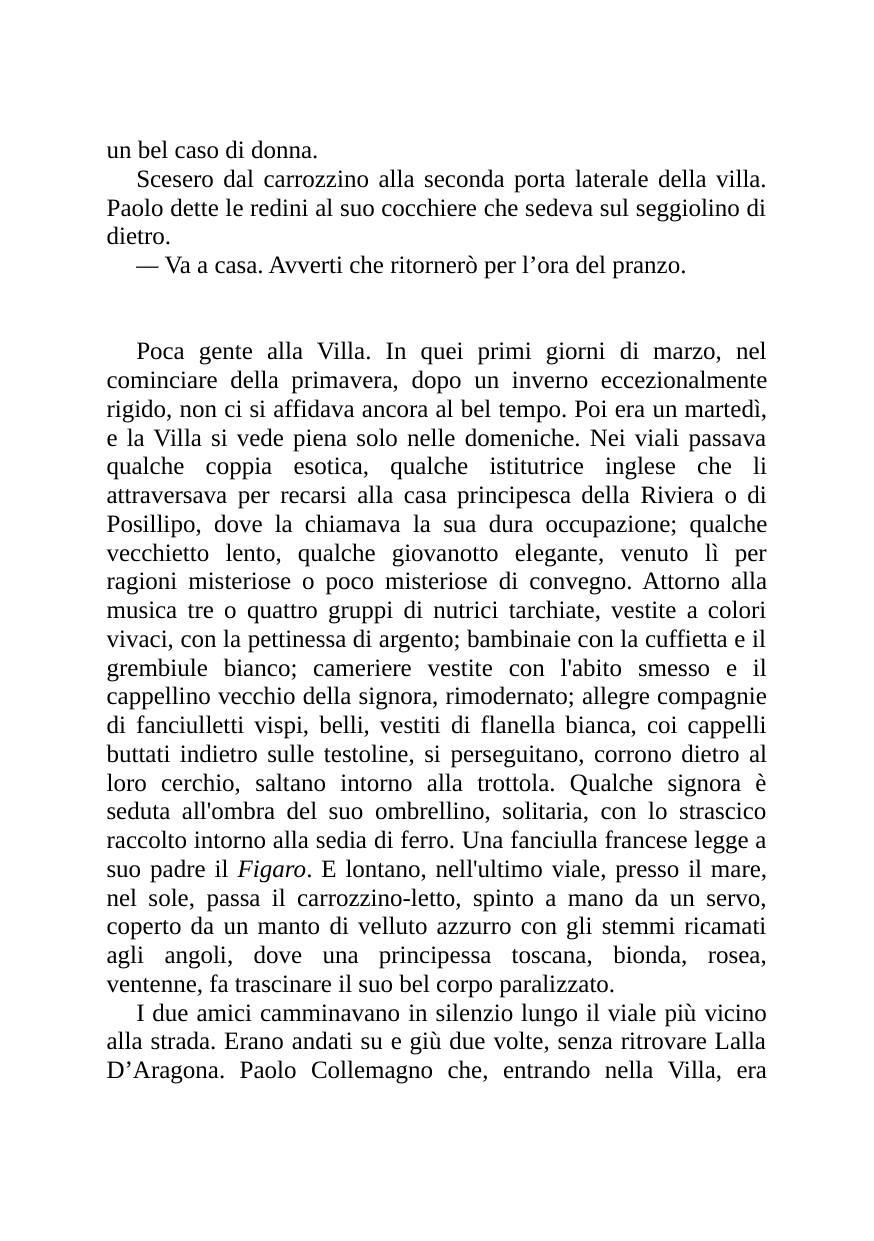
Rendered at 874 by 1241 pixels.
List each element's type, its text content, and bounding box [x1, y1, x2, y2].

text I due amici camminavano in silenzio lungo il viale più vicino alla strada. Erano andati su e giù due volte, senza ritrovare Lalla D’Aragona. Paolo Collemagno che, entrando nella Villa, era [106, 998, 768, 1084]
text — Va a casa. Avverti che ritornerò per l’ora del pranzo. [106, 250, 768, 279]
text Scesero dal carrozzino alla seconda porta laterale della villa. Paolo dette le redini al suo cocchiere che sedeva sul seggiolino di dietro. [106, 164, 768, 250]
text Poca gente alla Villa. In quei primi giorni di marzo, nel cominciare della primavera, dopo un inverno eccezionalmente rigido, non ci si affidava ancora al bel tempo. Poi era un martedì, e la Villa si vede piena solo nelle domeniche. Nei viali passava qualche coppia esotica, qualche istitutrice inglese che li attraversava per recarsi alla casa principesca della Riviera o di Posillipo, dove la chiamava la sua dura occupazione; qualche vecchietto lento, qualche giovanotto elegante, venuto lì per ragioni misteriose o poco misteriose di convegno. Attorno alla musica tre o quattro gruppi di nutrici tarchiate, vestite a colori vivaci, con la pettinessa di argento; bambinaie con la cuffietta e il grembiule bianco; cameriere vestite con l'abito smesso e il cappellino vecchio della signora, rimodernato; allegre compagnie di fanciulletti vispi, belli, vestiti di flanella bianca, coi cappelli buttati indietro sulle testoline, si perseguitano, corrono dietro al loro cerchio, saltano intorno alla trottola. Qualche signora è seduta all'ombra del suo ombrellino, solitaria, con lo strascico raccolto intorno alla sedia di ferro. Una fanciulla francese legge a suo padre il Figaro. E lontano, nell'ultimo viale, presso il mare, nel sole, passa il carrozzino-letto, spinto a mano da un servo, coperto da un manto di velluto azzurro con gli stemmi ricamati agli angoli, dove una principessa toscana, bionda, rosea, ventenne, fa trascinare il suo bel corpo paralizzato. [106, 336, 768, 998]
text un bel caso di donna. [106, 135, 768, 164]
